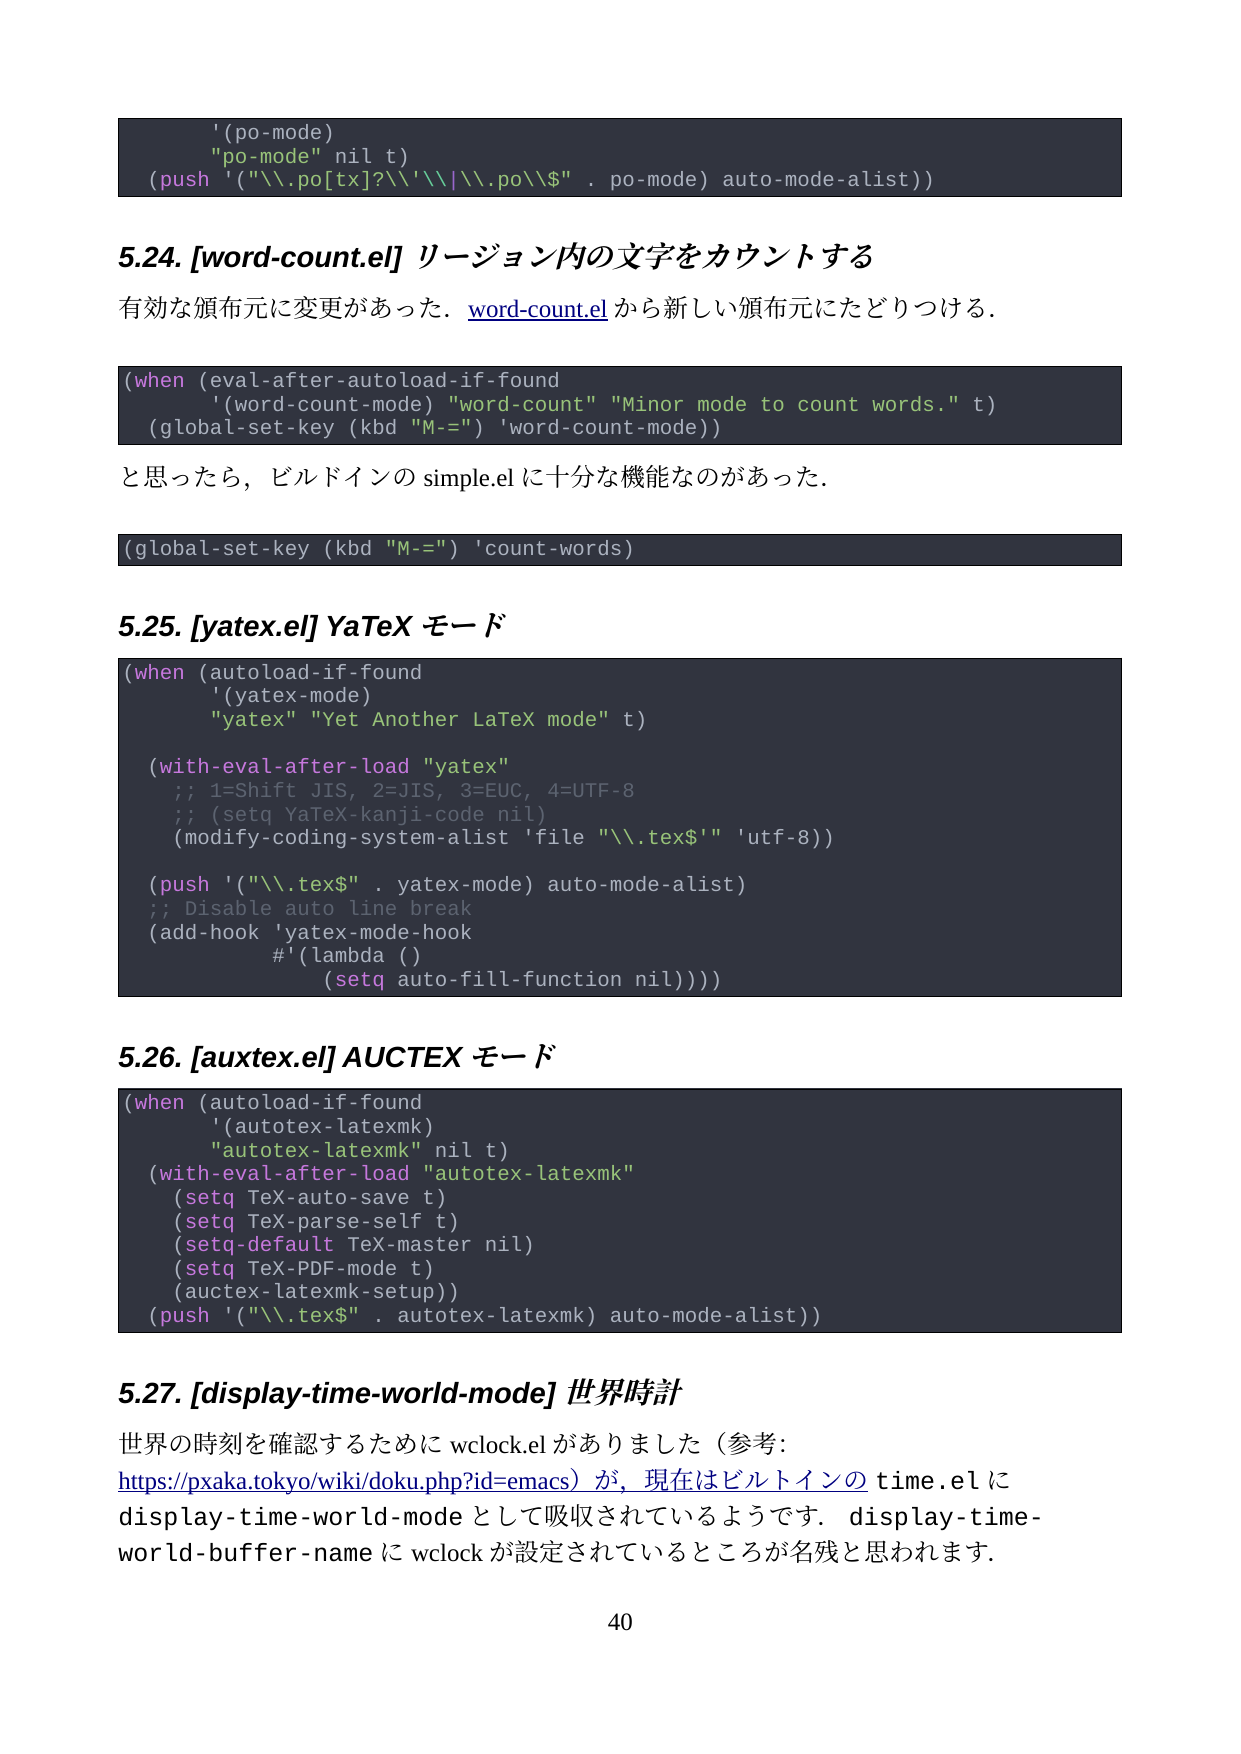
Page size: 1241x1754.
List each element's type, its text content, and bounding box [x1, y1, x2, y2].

text ;; (setq YaTeX-kanji-code nil) [119, 799, 1121, 823]
text "po-mode" nil t) [119, 142, 1121, 165]
text ;; 1=Shift JIS, 2=JIS, 3=EUC, 4=UTF-8 [119, 776, 1121, 799]
text (push '("\\.tex$" . yatex-mode) auto-mode-alist) [119, 871, 1121, 894]
text (setq TeX-parse-self t) [119, 1207, 1121, 1230]
text (with-eval-after-load "autotex-latexmk" [119, 1159, 1121, 1183]
text (setq-default TeX-master nil) [119, 1230, 1121, 1254]
text 世界の時刻を確認するために wclock.el がありました（参考：https://pxaka.tokyo/wiki/doku.php?id=emacs）が，現在はビルトインの time.el に display-time-world-mode として吸収されているようです． display-time-world-buffer-name に wclock が設定されているところが名残と思われます． [118, 1424, 1122, 1569]
text (global-set-key (kbd "M-=") 'count-words) [119, 535, 1121, 565]
subtitle [word-count.el] リージョン内の文字をカウントする [118, 234, 1122, 276]
subtitle [auxtex.el] AUCTEXモード [118, 1034, 1122, 1076]
text と思ったら，ビルドインの simple.el に十分な機能なのがあった． [118, 457, 1122, 522]
text (when (eval-after-autoload-if-found [119, 367, 1121, 389]
text (when (autoload-if-found [119, 1090, 1121, 1112]
subtitle [display-time-world-mode] 世界時計 [118, 1370, 1122, 1412]
text (modify-coding-system-alist 'file "\\.tex$'" 'utf-8)) [119, 823, 1121, 847]
text (setq TeX-PDF-mode t) [119, 1254, 1121, 1278]
text (auctex-latexmk-setup)) [119, 1278, 1121, 1301]
text ;; Disable auto line break [119, 894, 1121, 918]
text '(word-count-mode) "word-count" "Minor mode to count words." t) [119, 389, 1121, 413]
text '(po-mode) [119, 119, 1121, 142]
text (push '("\\.tex$" . autotex-latexmk) auto-mode-alist)) [119, 1301, 1121, 1332]
text (when (autoload-if-found [119, 659, 1121, 681]
text "autotex-latexmk" nil t) [119, 1136, 1121, 1159]
text "yatex" "Yet Another LaTeX mode" t) [119, 705, 1121, 729]
text (with-eval-after-load "yatex" [119, 752, 1121, 776]
text (global-set-key (kbd "M-=") 'word-count-mode)) [119, 413, 1121, 444]
text (setq TeX-auto-save t) [119, 1183, 1121, 1207]
text (add-hook 'yatex-mode-hook [119, 918, 1121, 941]
text (setq auto-fill-function nil)))) [119, 965, 1121, 996]
text 有効な頒布元に変更があった．word-count.el から新しい頒布元にたどりつける． [118, 289, 1122, 353]
text '(autotex-latexmk) [119, 1112, 1121, 1136]
text '(yatex-mode) [119, 681, 1121, 705]
text (push '("\\.po[tx]?\\'\\|\\.po\\$" . po-mode) auto-mode-alist)) [119, 165, 1121, 196]
text #'(lambda () [119, 941, 1121, 965]
subtitle [yatex.el] YaTeXモード [118, 603, 1122, 645]
